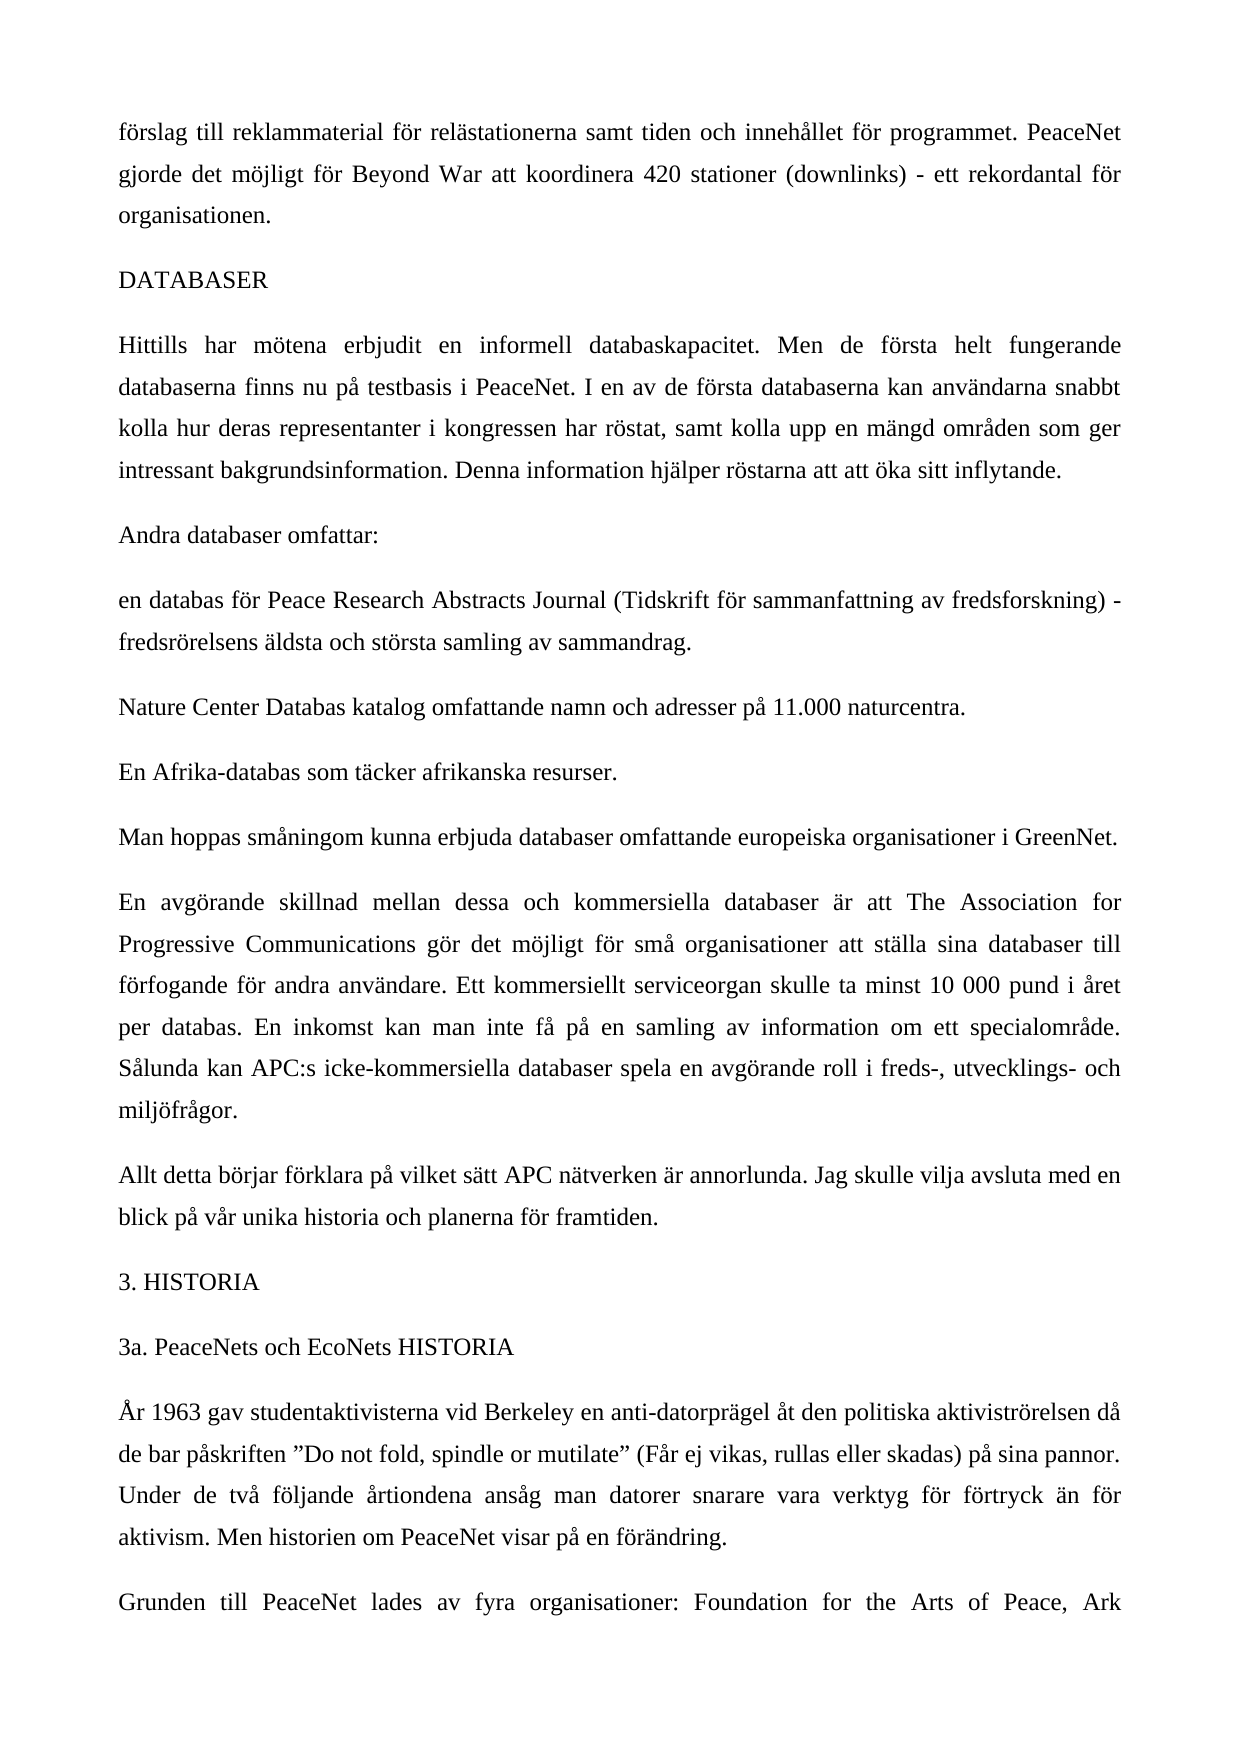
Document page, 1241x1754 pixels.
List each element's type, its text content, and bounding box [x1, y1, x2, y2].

text En avgörande skillnad mellan dessa och kommersiella databaser är att The Association for Progressive Communications gör det möjligt för små organisationer att ställa sina databaser till förfogande för andra användare. Ett kommersiellt serviceorgan skulle ta minst 10 000 pund i året per databas. En inkomst kan man inte få på en samling av information om ett specialområde. Sålunda kan APC:s icke-kommersiella databaser spela en avgörande roll i freds-, utvecklings- och miljöfrågor. [118, 888, 1122, 1124]
text Allt detta börjar förklara på vilket sätt APC nätverken är annorlunda. Jag skulle vilja avsluta med en blick på vår unika historia och planerna för framtiden. [118, 1161, 1122, 1231]
text 3. HISTORIA [118, 1268, 1122, 1296]
text en databas för Peace Research Abstracts Journal (Tidskrift för sammanfattning av fredsforskning) - fredsrörelsens äldsta och största samling av sammandrag. [118, 586, 1122, 656]
text DATABASER [118, 266, 1122, 294]
text förslag till reklammaterial för relästationerna samt tiden och innehållet för programmet. PeaceNet gjorde det möjligt för Beyond War att koordinera 420 stationer (downlinks) - ett rekordantal för organisationen. [118, 118, 1122, 229]
text Andra databaser omfattar: [118, 521, 1122, 549]
text Hittills har mötena erbjudit en informell databaskapacitet. Men de första helt fungerande databaserna finns nu på testbasis i PeaceNet. I en av de första databaserna kan användarna snabbt kolla hur deras representanter i kongressen har röstat, samt kolla upp en mängd områden som ger intressant bakgrundsinformation. Denna information hjälper röstarna att att öka sitt inflytande. [118, 331, 1122, 484]
text Grunden till PeaceNet lades av fyra organisationer: Foundation for the Arts of Peace, Ark [118, 1588, 1122, 1616]
text År 1963 gav studentaktivisterna vid Berkeley en anti-datorprägel åt den politiska aktiviströrelsen då de bar påskriften ”Do not fold, spindle or mutilate” (Får ej vikas, rullas eller skadas) på sina pannor. Under de två följande årtiondena ansåg man datorer snarare vara verktyg för förtryck än för aktivism. Men historien om PeaceNet visar på en förändring. [118, 1398, 1122, 1551]
text Man hoppas småningom kunna erbjuda databaser omfattande europeiska organisationer i GreenNet. [118, 823, 1122, 851]
text En Afrika-databas som täcker afrikanska resurser. [118, 758, 1122, 786]
text 3a. PeaceNets och EcoNets HISTORIA [118, 1333, 1122, 1361]
text Nature Center Databas katalog omfattande namn och adresser på 11.000 naturcentra. [118, 693, 1122, 721]
